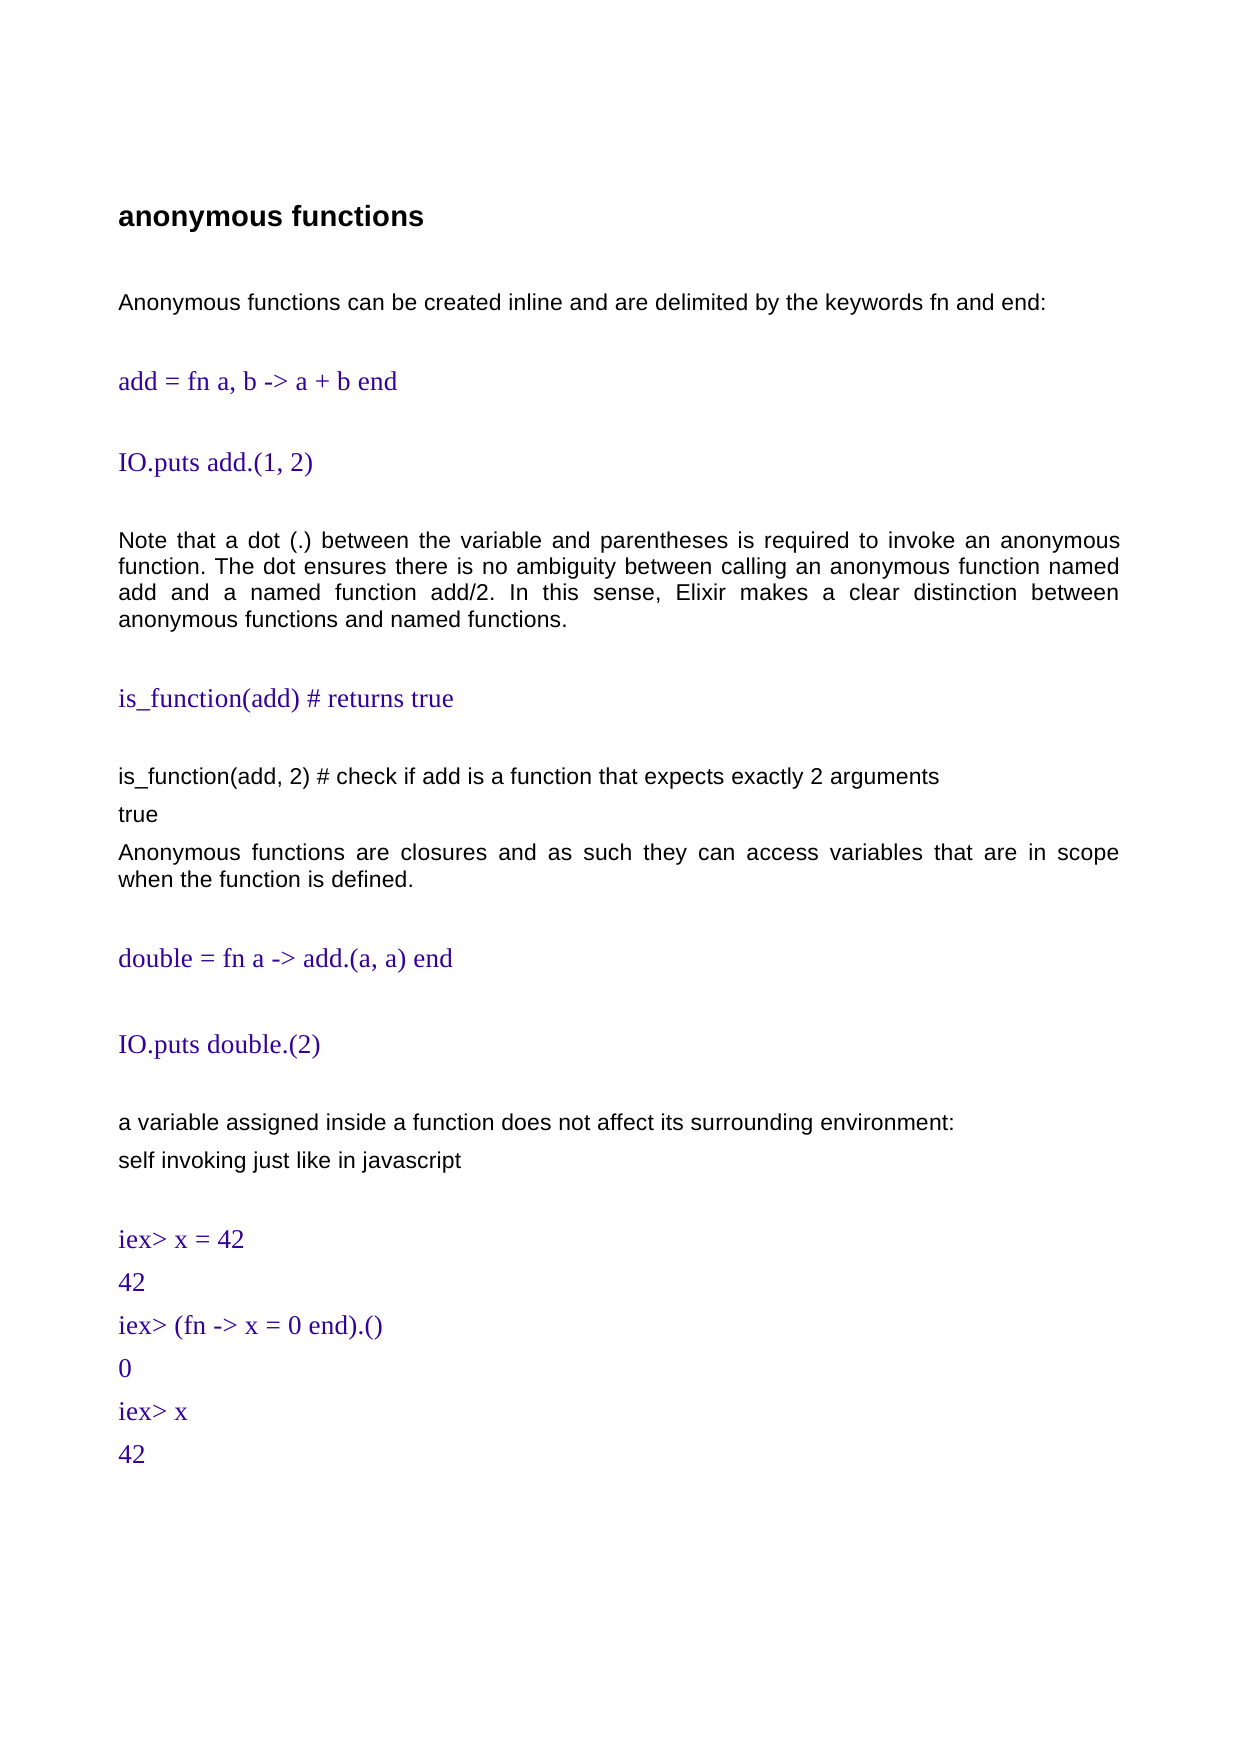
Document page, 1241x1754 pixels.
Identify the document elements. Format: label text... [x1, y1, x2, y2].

text Anonymous functions are closures and as such they can access variables that are in scope when the function is defined. [118, 839, 1122, 892]
text IO.puts add.(1, 2) [118, 446, 1122, 477]
text iex> (fn -> x = 0 end).() [118, 1309, 1122, 1340]
subtitle anonymous functions [118, 199, 1122, 232]
text 42 [118, 1438, 1122, 1469]
text true [118, 801, 1122, 827]
text is_function(add) # returns true [118, 682, 1122, 713]
text self invoking just like in javascript [118, 1147, 1122, 1173]
text add = fn a, b -> a + b end [118, 364, 1122, 396]
text Anonymous functions can be created inline and are delimited by the keywords fn and end: [118, 289, 1122, 315]
text 0 [118, 1352, 1122, 1383]
text a variable assigned inside a function does not affect its surrounding environment: [118, 1109, 1122, 1135]
text iex> x [118, 1395, 1122, 1426]
text 42 [118, 1266, 1122, 1297]
text iex> x = 42 [118, 1223, 1122, 1254]
text double = fn a -> add.(a, a) end [118, 942, 1122, 973]
text Note that a dot (.) between the variable and parentheses is required to invoke an anonymous function. The dot ensures there is no ambiguity between calling an anonymous function named add and a named function add/2. In this sense, Elixir makes a clear distinction between anonymous functions and named functions. [118, 527, 1122, 632]
text IO.puts double.(2) [118, 1028, 1122, 1059]
text is_function(add, 2) # check if add is a function that expects exactly 2 arguments [118, 763, 1122, 789]
